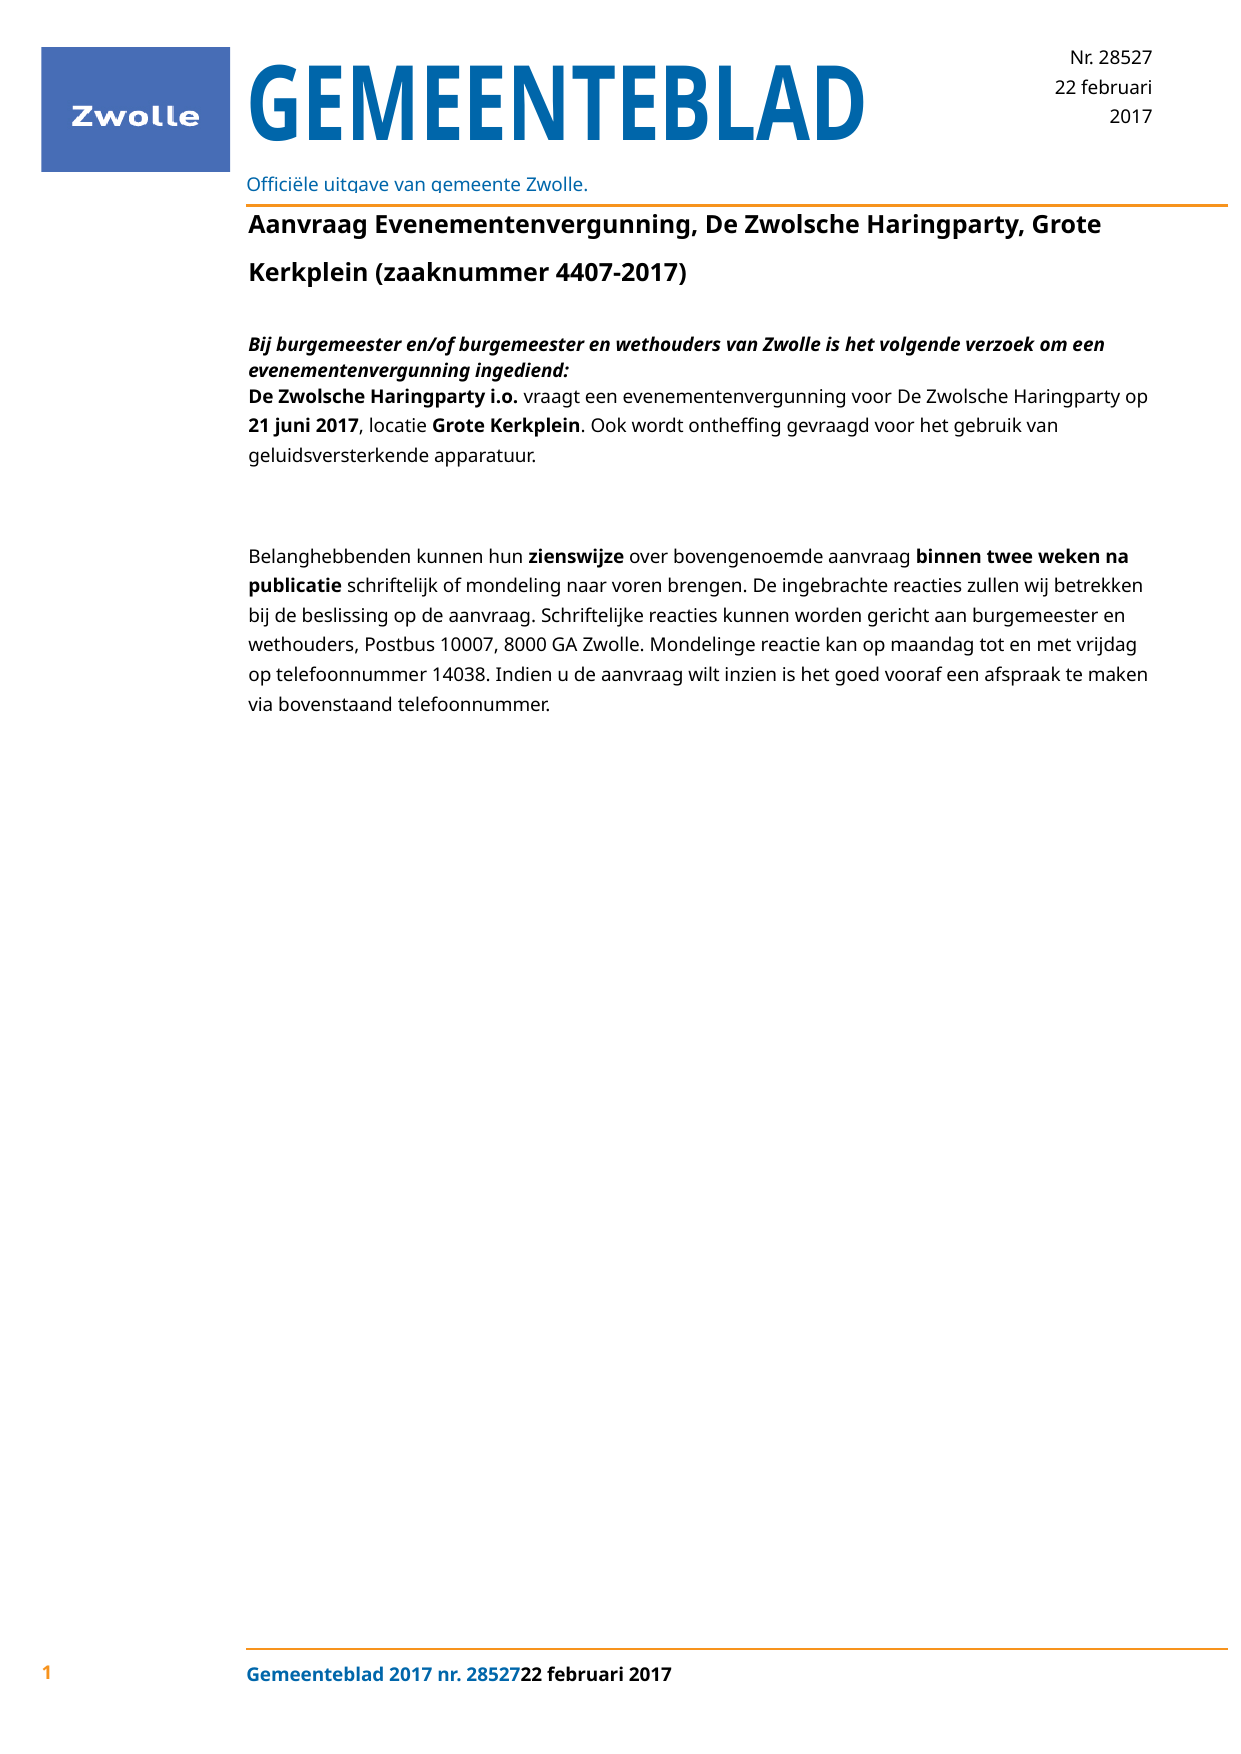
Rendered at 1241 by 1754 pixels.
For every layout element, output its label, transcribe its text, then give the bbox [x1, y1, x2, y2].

text Belanghebbenden kunnen hun zienswijze over bovengenoemde aanvraag binnen twee weken na publicatie schriftelijk of mondeling naar voren brengen. De ingebrachte reacties zullen wij betrekken bij de beslissing op de aanvraag. Schriftelijke reacties kunnen worden gericht aan burgemeester en wethouders, Postbus 10007, 8000 GA Zwolle. Mondelinge reactie kan op maandag tot en met vrijdag op telefoonnummer 14038. Indien u de aanvraag wilt inzien is het goed vooraf een afspraak te maken via bovenstaand telefoonnummer. [248, 543, 1152, 717]
text Bij burgemeester en/of burgemeester en wethouders van Zwolle is het volgende verzoek om een evenementenvergunning ingediend: [248, 331, 1152, 383]
picture [41, 47, 231, 172]
text Aanvraag Evenementenvergunning, De Zwolsche Haringparty, Grote Kerkplein (zaaknummer 4407-2017) [248, 207, 1152, 288]
text De Zwolsche Haringparty i.o. vraagt een evenementenvergunning voor De Zwolsche Haringparty op 21 juni 2017, locatie Grote Kerkplein. Ook wordt ontheffing gevraagd voor het gebruik van geluidsversterkende apparatuur. [248, 383, 1152, 468]
